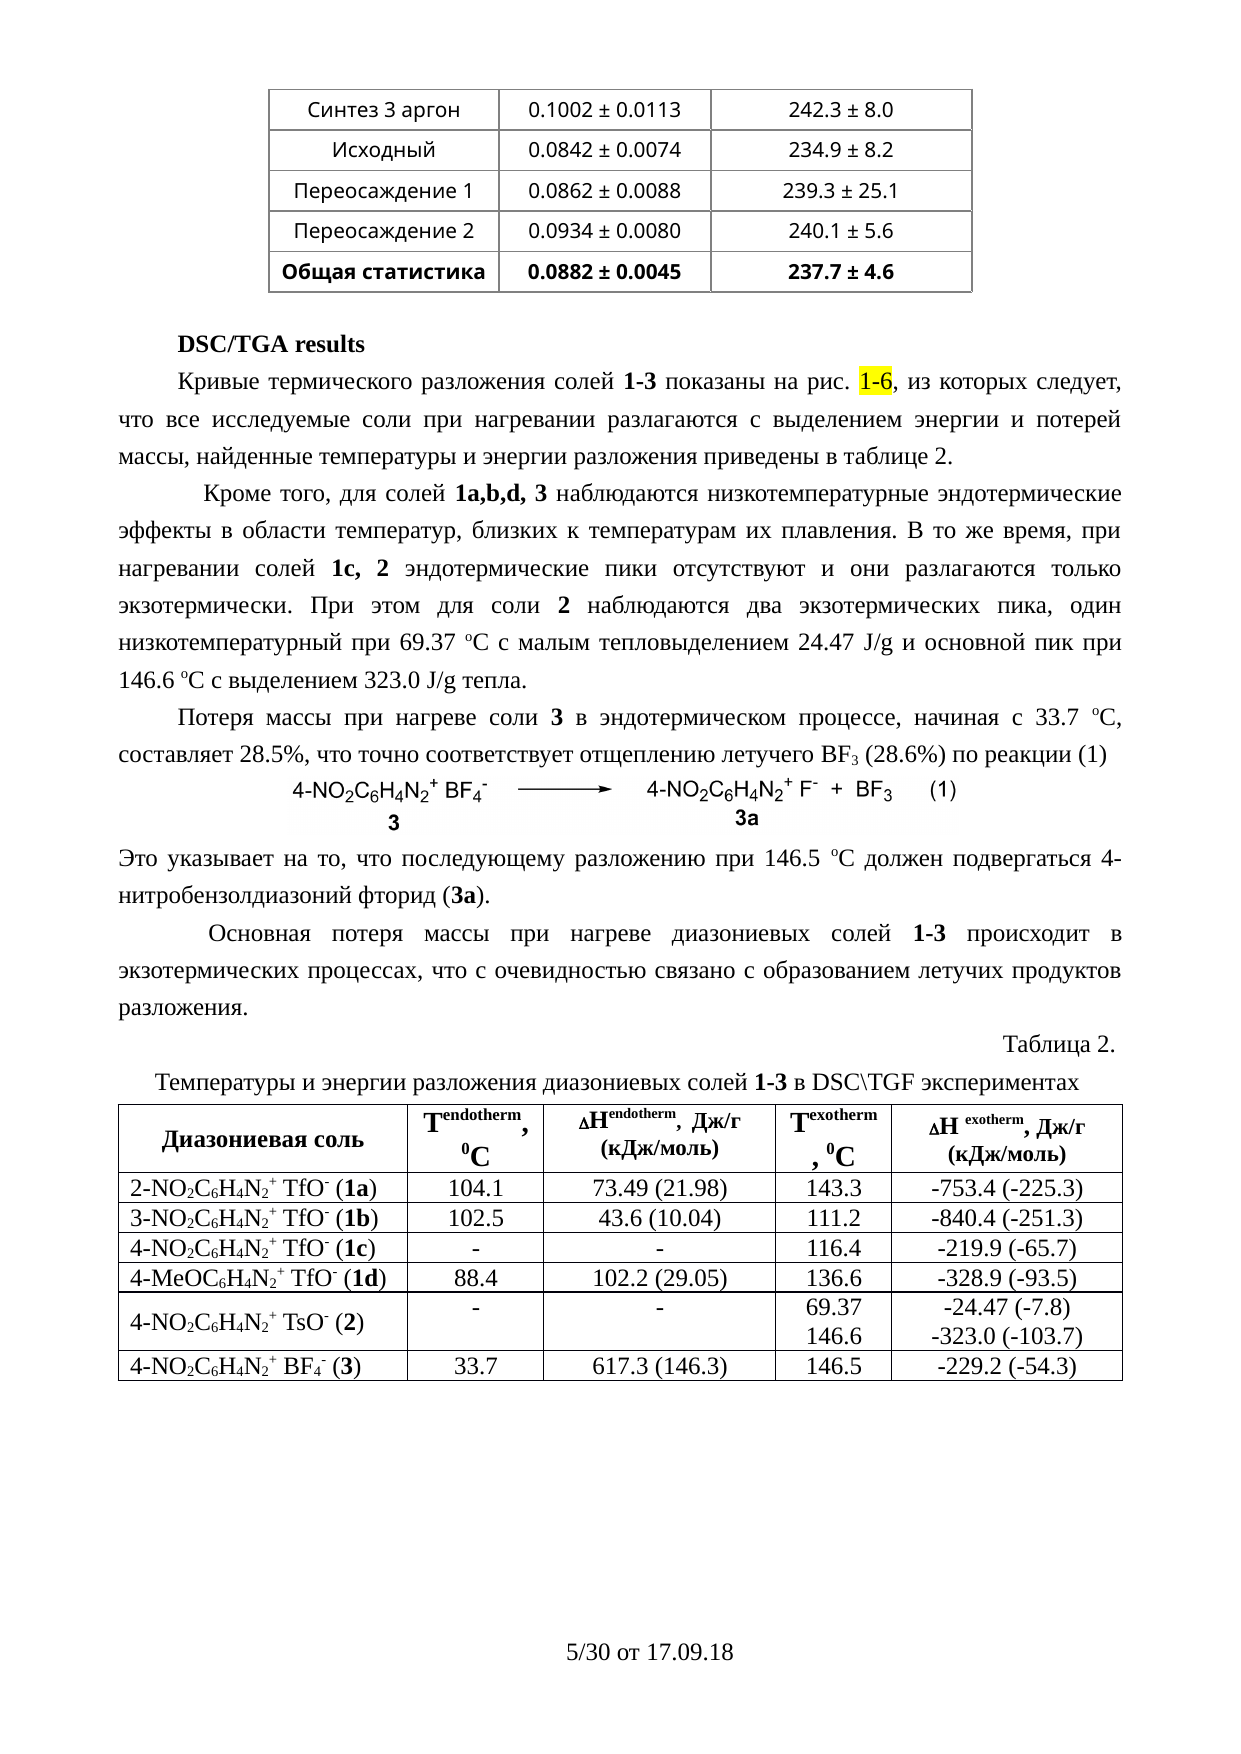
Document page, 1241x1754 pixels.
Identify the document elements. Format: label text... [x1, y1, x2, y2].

table_cell 0.0934 ± 0.0080 [500, 212, 710, 251]
table_cell 104.1 [408, 1173, 543, 1202]
table_cell Переосаждение 2 [270, 212, 498, 251]
text Кроме того, для солей 1a,b,d, 3 наблюдаются низкотемпературные эндотермические эффекты в области температур, близких к температурам их плавления. В то же время, при нагревании солей 1c, 2 эндотермические пики отсутствуют и они разлагаются только экзотермически. При этом для соли 2 наблюдаются два экзотермических пика, один низкотемпературный при 69.37 оС с малым тепловыделением 24.47 J/g и основной пик при 146.6 оС с выделением 323.0 J/g тепла. [118, 478, 1122, 693]
table_cell 116.4 [776, 1233, 891, 1262]
table_cell Общая статистика [270, 252, 498, 291]
table_cell 146.5 [776, 1351, 891, 1380]
table_cell - [408, 1233, 543, 1262]
table_cell 4-NO2С6H4N2+ TfO- (1c) [119, 1233, 407, 1262]
table_cell 143.3 [776, 1173, 891, 1202]
table_cell 239.3 ± 25.1 [712, 171, 971, 210]
table_cell 33.7 [408, 1351, 543, 1380]
text Кривые термического разложения солей 1-3 показаны на рис. 1-6, из которых следует, что все исследуемые соли при нагревании разлагаются с выделением энергии и потерей массы, найденные температуры и энергии разложения приведены в таблице 2. [118, 366, 1122, 470]
text Это указывает на то, что последующему разложению при 146.5 оС должен подвергаться 4-нитробензолдиазоний фторид (3a). [118, 843, 1122, 909]
table_cell 102.5 [408, 1203, 543, 1232]
table_cell Переосаждение 1 [270, 171, 498, 210]
table_cell 242.3 ± 8.0 [712, 90, 971, 129]
table_header DНendotherm, Дж/г (кДж/моль) [544, 1105, 775, 1172]
table_cell 4-MeOС6H4N2+ TfO- (1d) [119, 1263, 407, 1291]
text DSC/TGA results [118, 329, 1122, 358]
table_header Тendotherm, 0C [408, 1105, 543, 1172]
text Температуры и энергии разложения диазониевых солей 1-3 в DSC\TGF экспериментах [118, 1067, 1122, 1096]
table_cell - [544, 1233, 775, 1262]
table_cell 240.1 ± 5.6 [712, 212, 971, 251]
table_cell 88.4 [408, 1263, 543, 1291]
table_cell 4-NO2С6H4N2+ BF4- (3) [119, 1351, 407, 1380]
table_cell 234.9 ± 8.2 [712, 131, 971, 169]
table_header Диазониевая соль [119, 1105, 407, 1172]
table_cell 43.6 (10.04) [544, 1203, 775, 1232]
table_cell 617.3 (146.3) [544, 1351, 775, 1380]
table_cell 0.0862 ± 0.0088 [500, 171, 710, 210]
table_cell 237.7 ± 4.6 [712, 252, 971, 291]
table_cell -753.4 (-225.3) [892, 1173, 1122, 1202]
table_cell 4-NO2С6H4N2+ TsO- (2) [119, 1293, 407, 1350]
table_cell 3-NO2С6H4N2+ TfO- (1b) [119, 1203, 407, 1232]
picture [287, 776, 959, 835]
text Таблица 2. [118, 1029, 1122, 1058]
table_cell -24.47 (-7.8) -323.0 (-103.7) [892, 1293, 1122, 1350]
table_cell 73.49 (21.98) [544, 1173, 775, 1202]
text Потеря массы при нагреве соли 3 в эндотермическом процессе, начиная с 33.7 оС, составляет 28.5%, что точно соответствует отщеплению летучего BF3 (28.6%) по реакции (1) [118, 702, 1122, 768]
text Основная потеря массы при нагреве диазониевых солей 1-3 происходит в экзотермических процессах, что с очевидностью связано с образованием летучих продуктов разложения. [118, 918, 1122, 1021]
table_cell 136.6 [776, 1263, 891, 1291]
table_cell 2-NO2С6H4N2+ TfO- (1a) [119, 1173, 407, 1202]
table_header DН exotherm, Дж/г (кДж/моль) [892, 1105, 1122, 1172]
table_cell -840.4 (-251.3) [892, 1203, 1122, 1232]
table_cell 0.0882 ± 0.0045 [500, 252, 710, 291]
table_cell Исходный [270, 131, 498, 169]
table_cell 111.2 [776, 1203, 891, 1232]
table_cell - [544, 1293, 775, 1350]
table_header Тexotherm, 0C [776, 1105, 891, 1172]
table_cell 69.37 146.6 [776, 1293, 891, 1350]
table_cell - [408, 1293, 543, 1350]
table_cell -229.2 (-54.3) [892, 1351, 1122, 1380]
table_cell Синтез 3 аргон [270, 90, 498, 129]
table_cell 0.1002 ± 0.0113 [500, 90, 710, 129]
table_cell 0.0842 ± 0.0074 [500, 131, 710, 169]
table_cell -328.9 (-93.5) [892, 1263, 1122, 1291]
table_cell -219.9 (-65.7) [892, 1233, 1122, 1262]
table_cell 102.2 (29.05) [544, 1263, 775, 1291]
